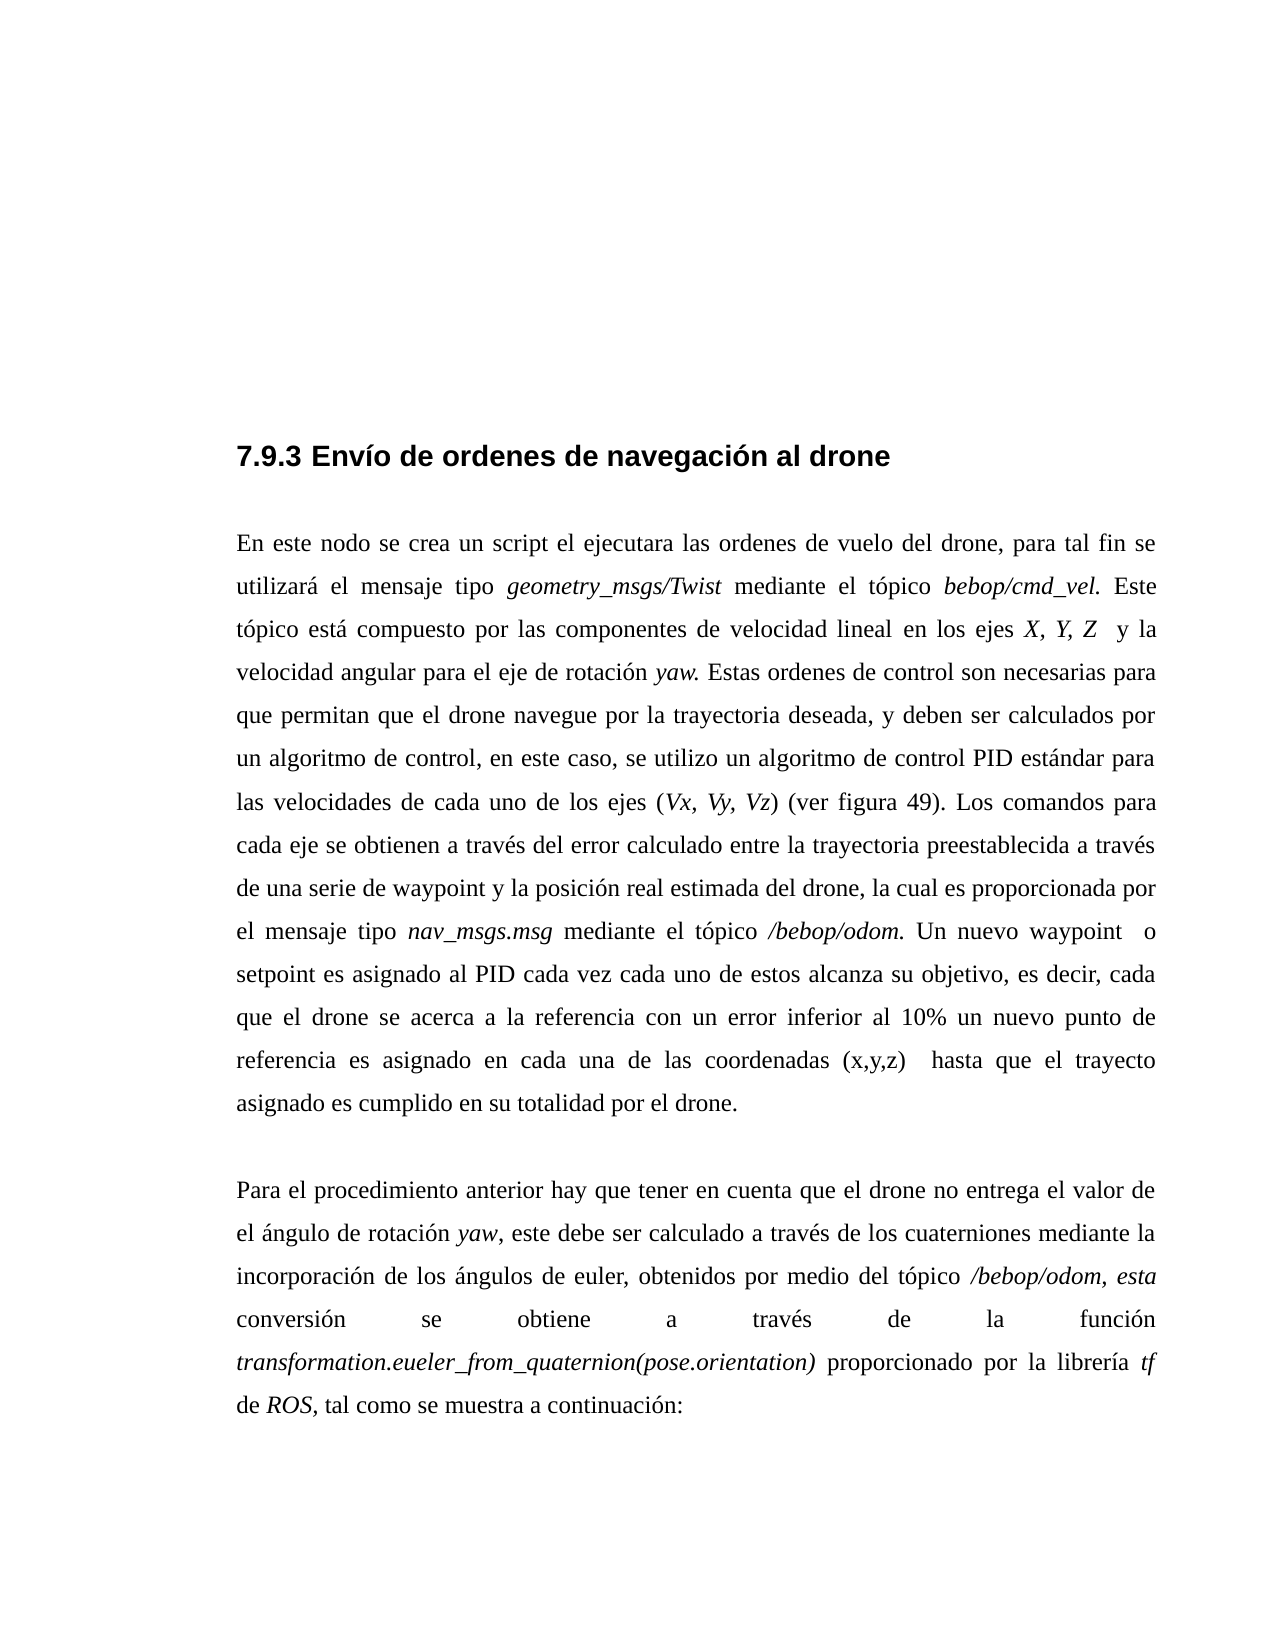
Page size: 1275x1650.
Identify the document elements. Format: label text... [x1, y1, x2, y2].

text En este nodo se crea un script el ejecutara las ordenes de vuelo del drone, para tal fin se utilizará el mensaje tipo geometry_msgs/Twist mediante el tópico bebop/cmd_vel. Este tópico está compuesto por las componentes de velocidad lineal en los ejes X, Y, Z y la velocidad angular para el eje de rotación yaw. Estas ordenes de control son necesarias para que permitan que el drone navegue por la trayectoria deseada, y deben ser calculados por un algoritmo de control, en este caso, se utilizo un algoritmo de control PID estándar para las velocidades de cada uno de los ejes (Vx, Vy, Vz) (ver figura 49). Los comandos para cada eje se obtienen a través del error calculado entre la trayectoria preestablecida a través de una serie de waypoint y la posición real estimada del drone, la cual es proporcionada por el mensaje tipo nav_msgs.msg mediante el tópico /bebop/odom. Un nuevo waypoint o setpoint es asignado al PID cada vez cada uno de estos alcanza su objetivo, es decir, cada que el drone se acerca a la referencia con un error inferior al 10% un nuevo punto de referencia es asignado en cada una de las coordenadas (x,y,z) hasta que el trayecto asignado es cumplido en su totalidad por el drone. [236, 528, 1157, 1117]
subtitle Envío de ordenes de navegación al drone [236, 438, 1157, 472]
text Para el procedimiento anterior hay que tener en cuenta que el drone no entrega el valor de el ángulo de rotación yaw, este debe ser calculado a través de los cuaterniones mediante la incorporación de los ángulos de euler, obtenidos por medio del tópico /bebop/odom, esta conversión se obtiene a través de la función transformation.eueler_from_quaternion(pose.orientation) proporcionado por la librería tf de ROS, tal como se muestra a continuación: [236, 1175, 1157, 1419]
